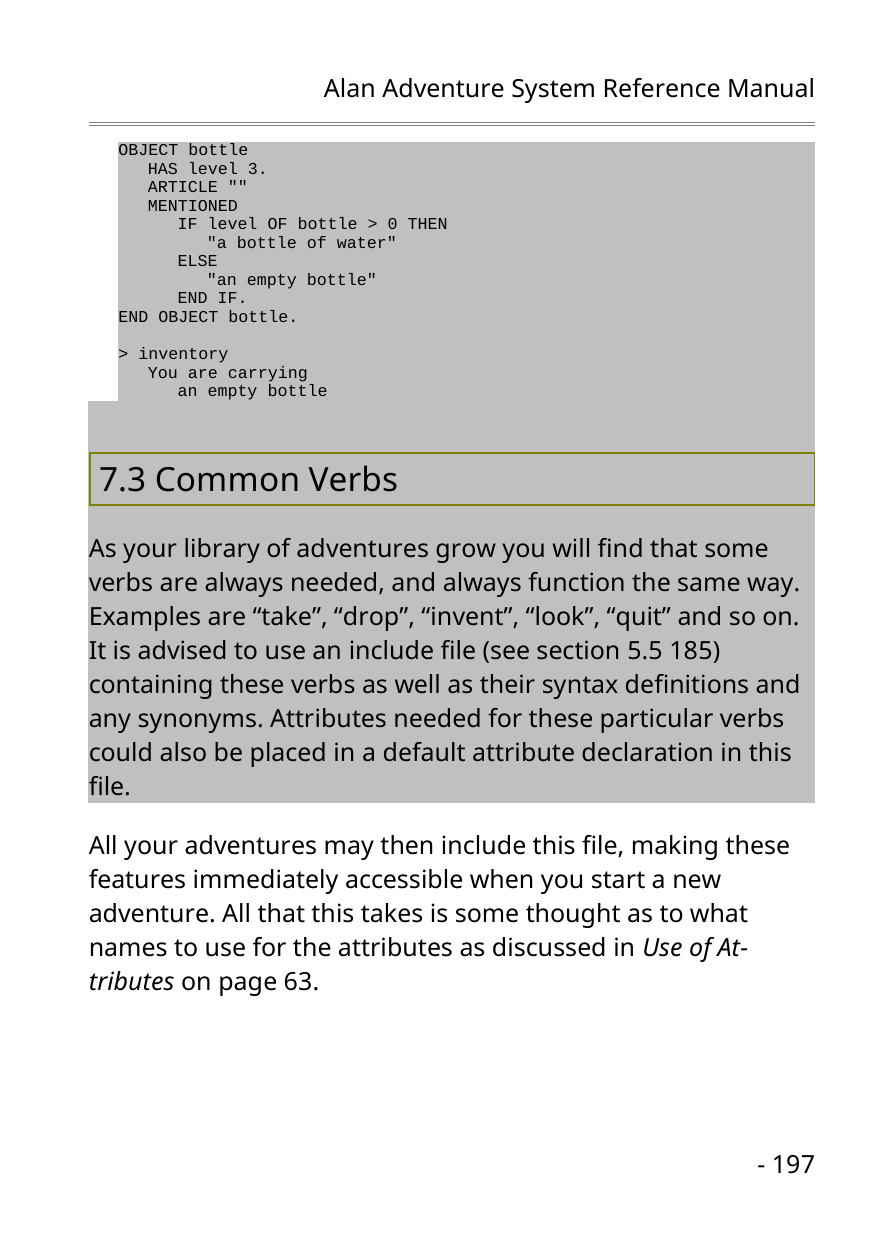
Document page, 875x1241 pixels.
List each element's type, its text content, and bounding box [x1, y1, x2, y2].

text All your adventures may then include this file, making these features imme­diately accessible when you start a new adventure. All that this takes is some thought as to what names to use for the attributes as discussed in Use of At­tributes on page 63. [88, 828, 815, 997]
text As your library of adventures grow you will find that some verbs are always needed, and always function the same way. Examples are “take”, “drop”, “in­vent”, “look”, “quit” and so on. It is advised to use an include file (see section 5.5 148) containing these verbs as well as their syntax definitions and any synonyms. Attributes needed for these particular verbs could also be placed in a default attribute declaration in this file. [88, 531, 815, 803]
text > inventory You are carrying an empty bottle [118, 346, 815, 402]
subtitle Common Verbs [91, 454, 814, 504]
text OBJECT bottle HAS level 3. ARTICLE "" MENTIONED IF level OF bottle > 0 THEN "a bottle of water" ELSE "an empty bottle" END IF. END OBJECT bottle. [118, 142, 815, 327]
